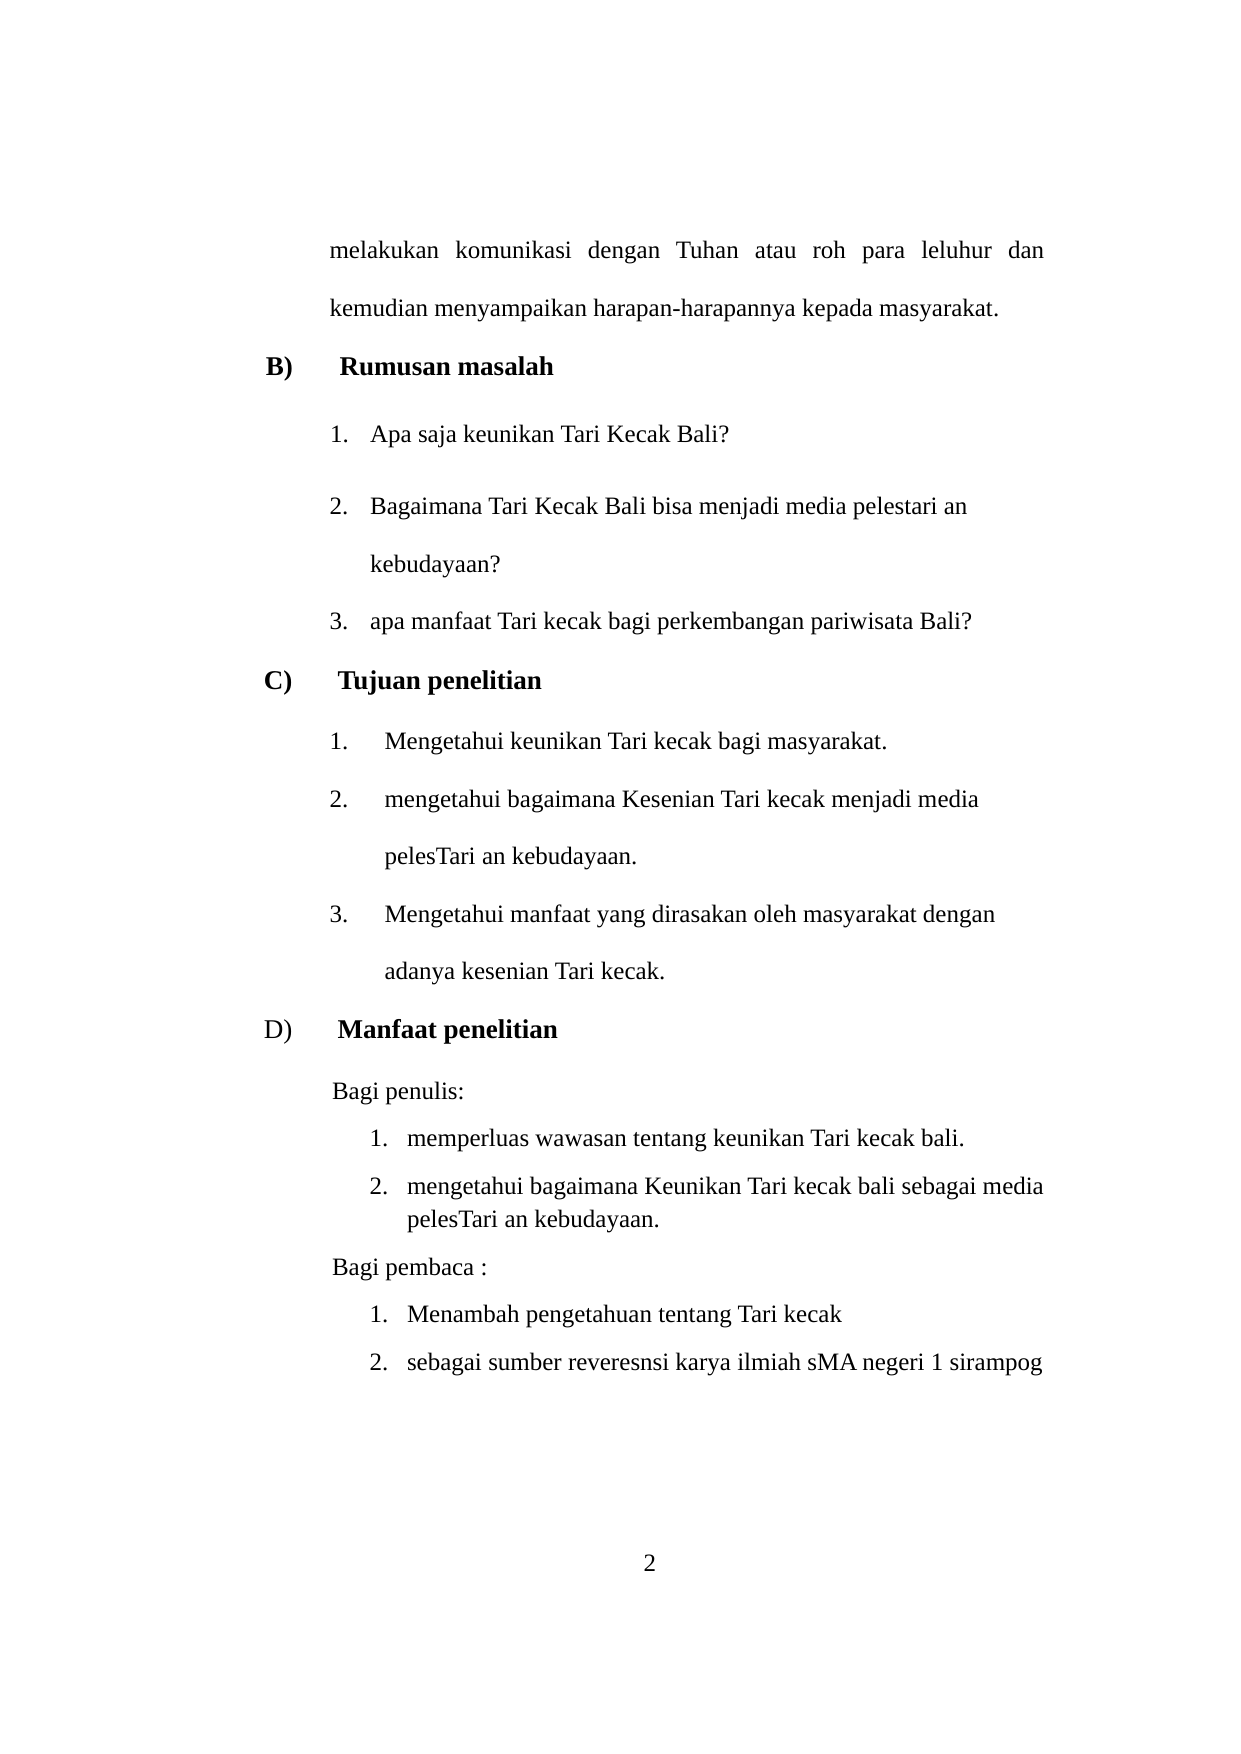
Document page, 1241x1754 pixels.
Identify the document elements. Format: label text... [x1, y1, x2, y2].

text Bagi penulis: [258, 1076, 1041, 1105]
list Apa saja keunikan Tari Kecak Bali? [330, 419, 1063, 448]
list Bagaimana Tari Kecak Bali bisa menjadi media pelestari an kebudayaan? [329, 491, 1063, 578]
subtitle Tujuan penelitian [263, 664, 1063, 695]
list mengetahui bagaimana Keunikan Tari kecak bali sebagai media pelesTari an kebudayaan. [369, 1171, 1063, 1233]
list Mengetahui keunikan Tari kecak bagi masyarakat. [329, 726, 1063, 755]
list apa manfaat Tari kecak bagi perkembangan pariwisata Bali? [329, 606, 1063, 635]
list Menambah pengetahuan tentang Tari kecak [369, 1299, 1063, 1328]
subtitle Manfaat penelitian [263, 1014, 1063, 1045]
list sebagai sumber reveresnsi karya ilmiah sMA negeri 1 sirampog [369, 1347, 1063, 1376]
text Bagi pembaca : [258, 1252, 1041, 1281]
list mengetahui bagaimana Kesenian Tari kecak menjadi media pelesTari an kebudayaan. [329, 784, 1063, 870]
text melakukan komunikasi dengan Tuhan atau roh para leluhur dan kemudian menyampaikan harapan-harapannya kepada masyarakat. [329, 236, 1045, 322]
list Mengetahui manfaat yang dirasakan oleh masyarakat dengan adanya kesenian Tari kecak. [329, 899, 1063, 985]
list memperluas wawasan tentang keunikan Tari kecak bali. [369, 1123, 1063, 1152]
subtitle Rumusan masalah [266, 351, 1063, 382]
